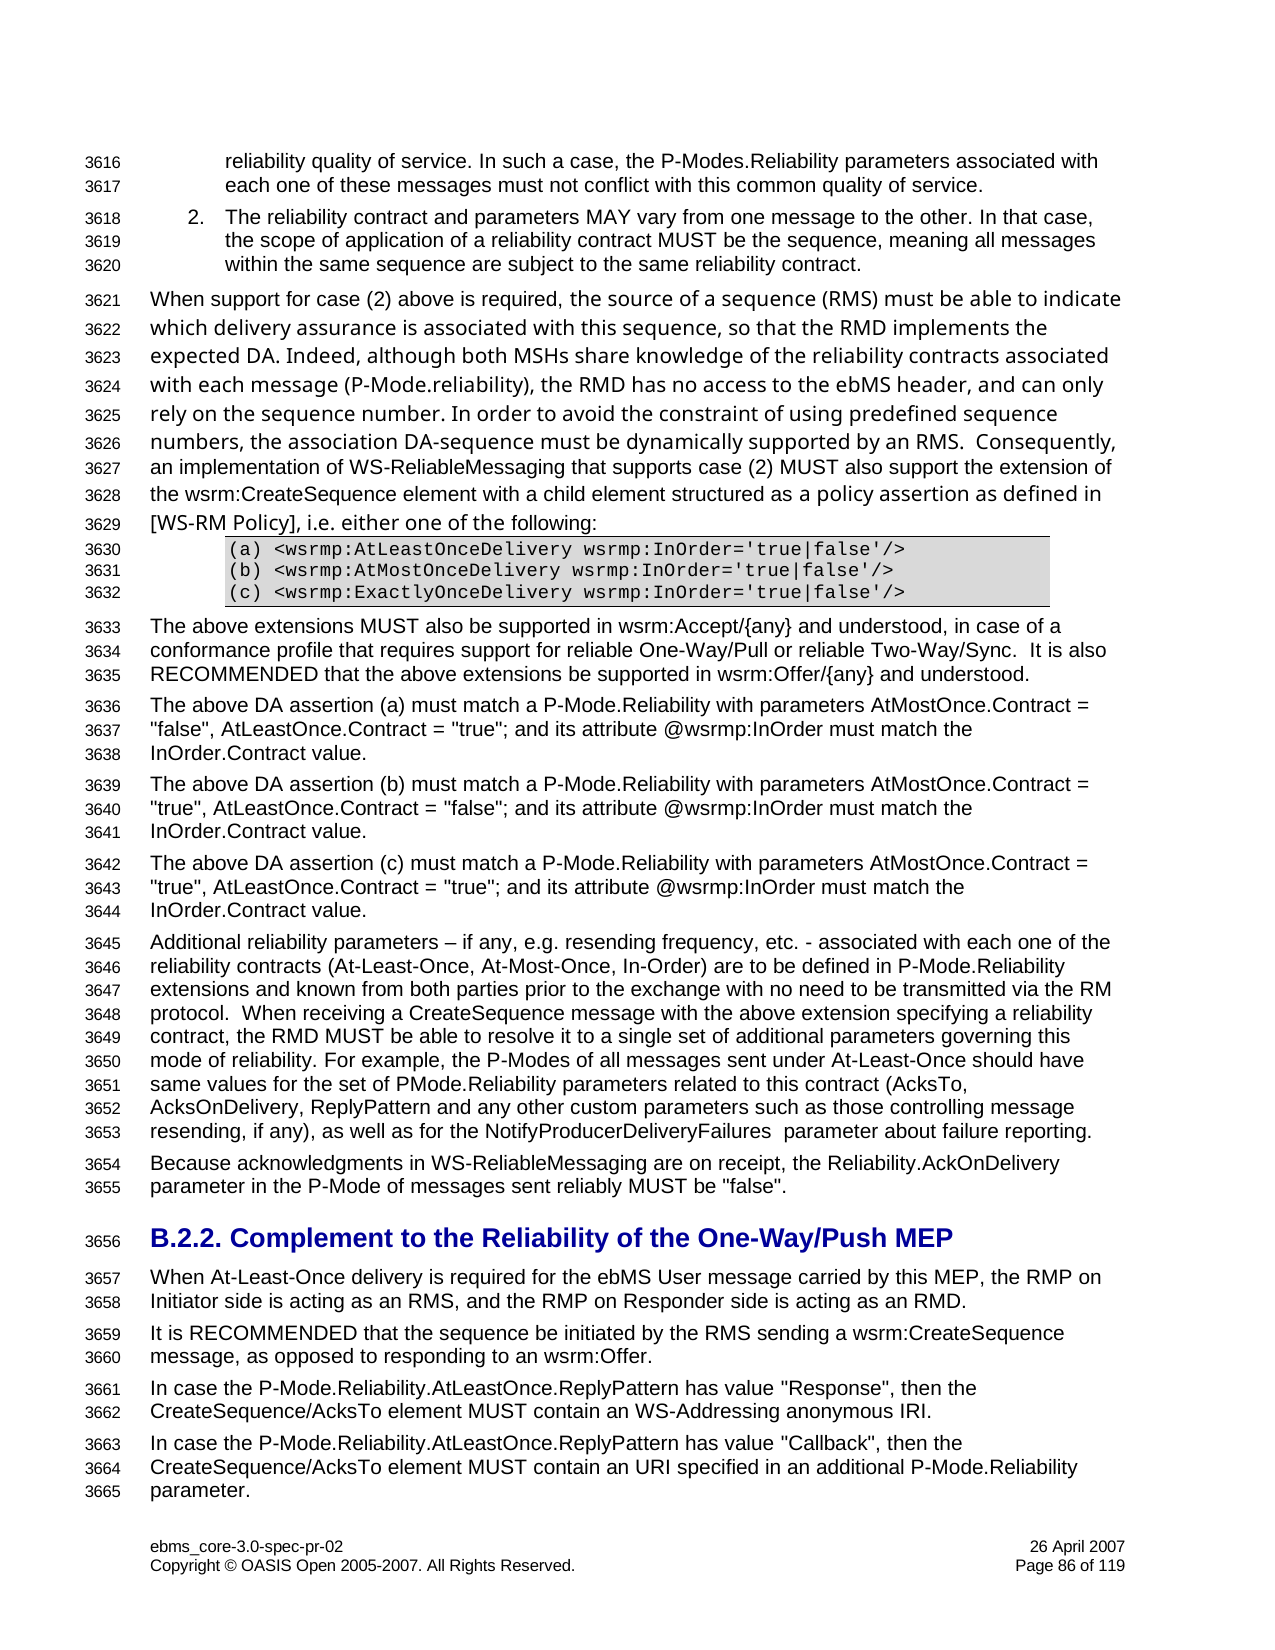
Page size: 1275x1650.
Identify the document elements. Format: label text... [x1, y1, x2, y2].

text When At-Least-Once delivery is required for the ebMS User message carried by this MEP, the RMP on Initiator side is acting as an RMS, and the RMP on Responder side is acting as an RMD. [150, 1266, 1125, 1313]
list The reliability contract and parameters MAY vary from one message to the other. In that case, the scope of application of a reliability contract MUST be the sequence, meaning all messages within the same sequence are subject to the same reliability contract. [187, 205, 1125, 276]
text In case the P-Mode.Reliability.AtLeastOnce.ReplyPattern has value "Callback", then the CreateSequence/AcksTo element MUST contain an URI specified in an additional P-Mode.Reliability parameter. [150, 1432, 1125, 1502]
text (c) <wsrmp:ExactlyOnceDelivery wsrmp:InOrder='true|false'/> [225, 579, 1050, 606]
text When support for case (2) above is required, the source of a sequence (RMS) must be able to indicate which delivery assurance is associated with this sequence, so that the RMD implements the expected DA. Indeed, although both MSHs share knowledge of the reliability contracts associated with each message (P-Mode.reliability), the RMD has no access to the ebMS header, and can only rely on the sequence number. In order to avoid the constraint of using predefined sequence numbers, the association DA-sequence must be dynamically supported by an RMS. Consequently, an implementation of WS-ReliableMessaging that supports case (2) MUST also support the extension of the wsrm:CreateSequence element with a child element structured as a policy assertion as defined in [WS-RM Policy], i.e. either one of the following: [150, 284, 1125, 536]
text Additional reliability parameters – if any, e.g. resending frequency, etc. - associated with each one of the reliability contracts (At-Least-Once, At-Most-Once, In-Order) are to be defined in P-Mode.Reliability extensions and known from both parties prior to the exchange with no need to be transmitted via the RM protocol. When receiving a CreateSequence message with the above extension specifying a reliability contract, the RMD MUST be able to resolve it to a single set of additional parameters governing this mode of reliability. For example, the P-Modes of all messages sent under At-Least-Once should have same values for the set of PMode.Reliability parameters related to this contract (AcksTo, AcksOnDelivery, ReplyPattern and any other custom parameters such as those controlling message resending, if any), as well as for the NotifyProducerDeliveryFailures parameter about failure reporting. [150, 931, 1125, 1143]
text It is RECOMMENDED that the sequence be initiated by the RMS sending a wsrm:CreateSequence message, as opposed to responding to an wsrm:Offer. [150, 1321, 1125, 1368]
text The above extensions MUST also be supported in wsrm:Accept/{any} and understood, in case of a conformance profile that requires support for reliable One-Way/Pull or reliable Two-Way/Sync. It is also RECOMMENDED that the above extensions be supported in wsrm:Offer/{any} and understood. [150, 615, 1125, 686]
text In case the P-Mode.Reliability.AtLeastOnce.ReplyPattern has value "Response", then the CreateSequence/AcksTo element MUST contain an WS-Addressing anonymous IRI. [150, 1376, 1125, 1423]
text Because acknowledgments in WS-ReliableMessaging are on receipt, the Reliability.AckOnDelivery parameter in the P-Mode of messages sent reliably MUST be "false". [150, 1151, 1125, 1198]
text The above DA assertion (a) must match a P-Mode.Reliability with parameters AtMostOnce.Contract = "false", AtLeastOnce.Contract = "true"; and its attribute @wsrmp:InOrder must match the InOrder.Contract value. [150, 694, 1125, 764]
list reliability quality of service. In such a case, the P-Modes.Reliability parameters associated with each one of these messages must not conflict with this common quality of service. [187, 150, 1125, 197]
text The above DA assertion (b) must match a P-Mode.Reliability with parameters AtMostOnce.Contract = "true", AtLeastOnce.Contract = "false"; and its attribute @wsrmp:InOrder must match the InOrder.Contract value. [150, 773, 1125, 843]
text (b) <wsrmp:AtMostOnceDelivery wsrmp:InOrder='true|false'/> [225, 558, 1050, 579]
text The above DA assertion (c) must match a P-Mode.Reliability with parameters AtMostOnce.Contract = "true", AtLeastOnce.Contract = "true"; and its attribute @wsrmp:InOrder must match the InOrder.Contract value. [150, 852, 1125, 922]
text (a) <wsrmp:AtLeastOnceDelivery wsrmp:InOrder='true|false'/> [225, 537, 1050, 558]
subtitle Complement to the Reliability of the One-Way/Push MEP [150, 1223, 1125, 1253]
